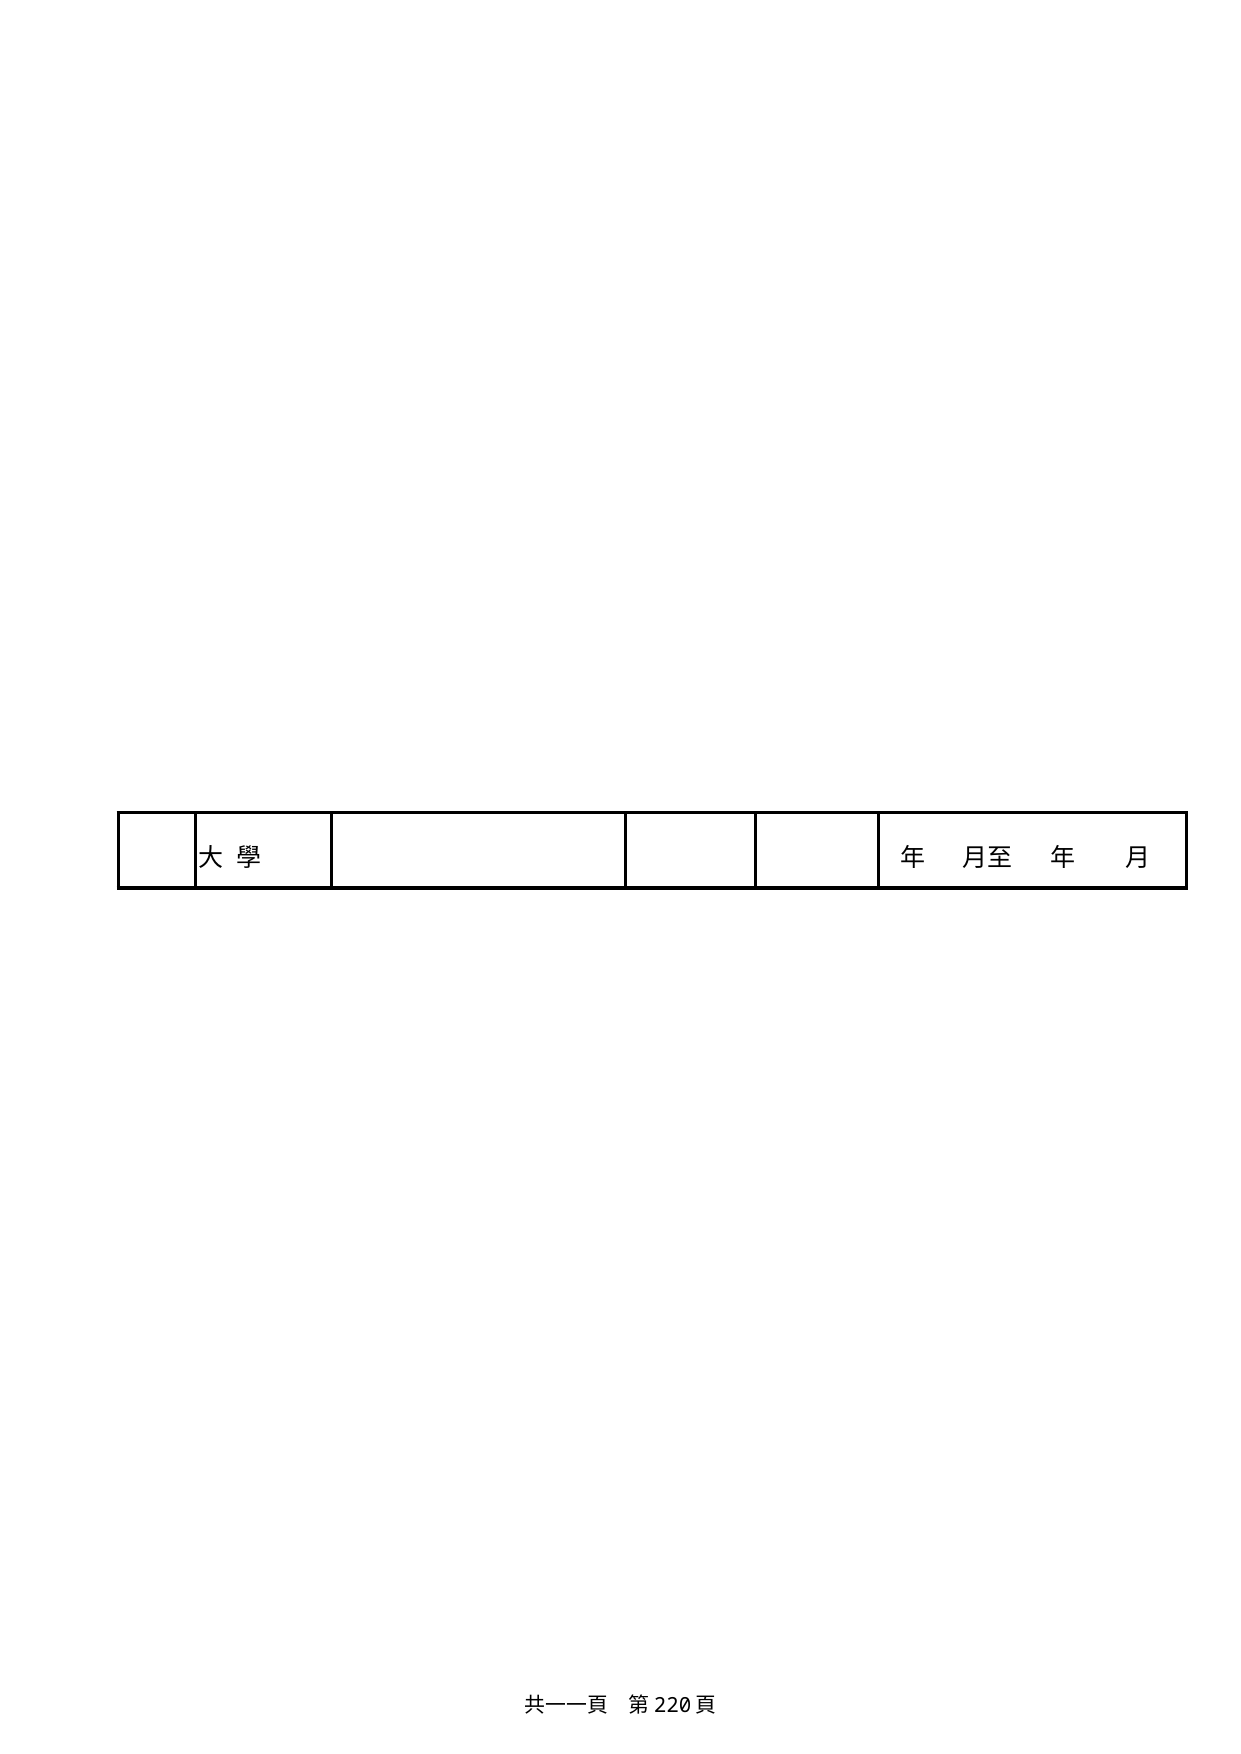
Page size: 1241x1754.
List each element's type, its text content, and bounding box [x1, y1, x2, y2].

table_cell 學 歷 [120, 814, 194, 886]
table_cell 年 月至 年 月 [880, 814, 1185, 886]
table_cell 大 學 [197, 814, 330, 886]
table_cell [757, 814, 877, 886]
table_cell [333, 814, 624, 886]
table_cell [627, 814, 754, 886]
